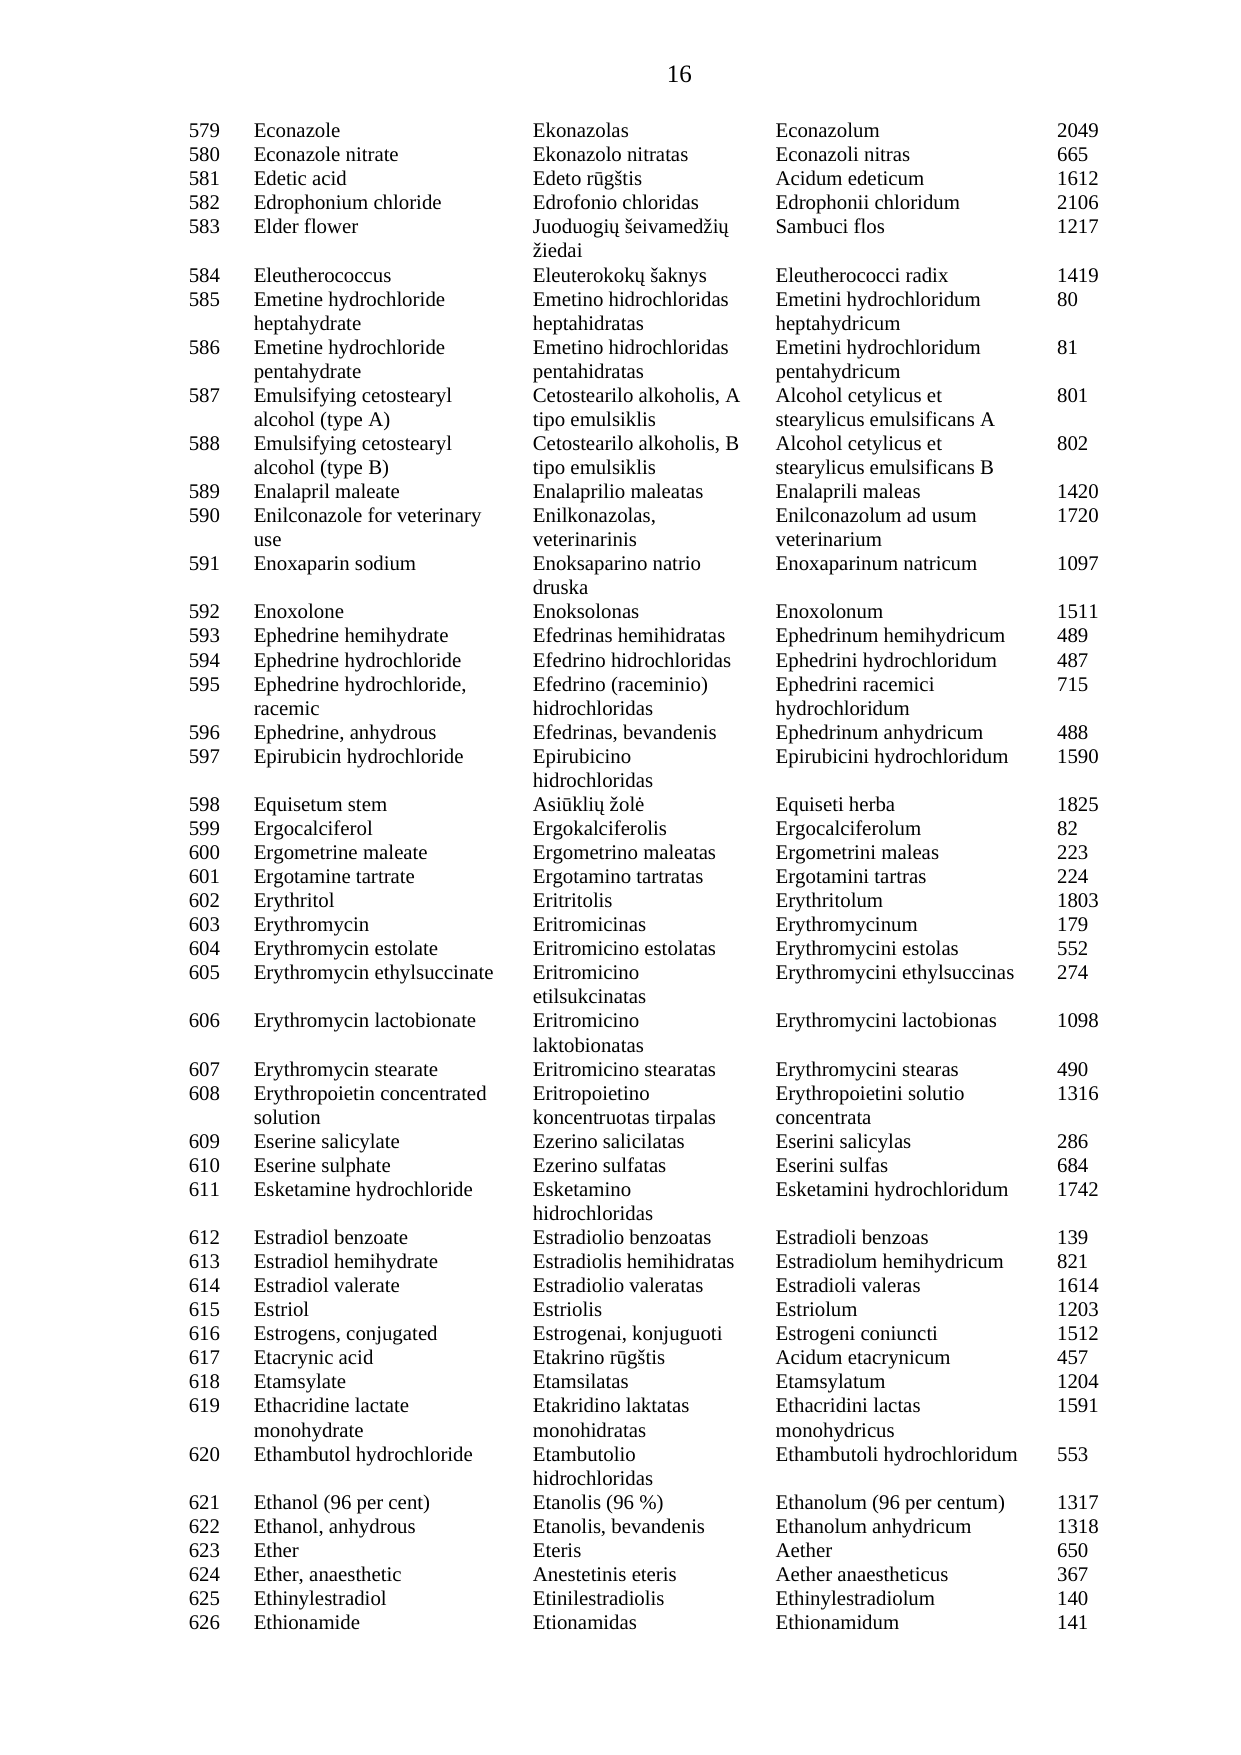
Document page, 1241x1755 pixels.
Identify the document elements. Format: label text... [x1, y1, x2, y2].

table_cell 1098 [1046, 1009, 1181, 1057]
table_cell Aether anaestheticus [764, 1562, 1046, 1586]
table_cell Enoxaparin sodium [242, 551, 521, 599]
table_cell 579 [177, 118, 242, 142]
table_cell Ekonazolas [521, 118, 764, 142]
table_cell 1316 [1046, 1081, 1181, 1129]
table_cell Efedrino (raceminio) hidrochloridas [521, 672, 764, 720]
table_cell Estradiolum hemihydricum [764, 1249, 1046, 1273]
table_cell Erythropoietin concentrated solution [242, 1081, 521, 1129]
table_cell Equisetum stem [242, 792, 521, 816]
table_cell Ephedrini hydrochloridum [764, 648, 1046, 672]
table_cell Eleutherococcus [242, 263, 521, 287]
table_cell Erythritolum [764, 888, 1046, 912]
table_cell Eritromicinas [521, 912, 764, 936]
table_cell Enilconazolum ad usum veterinarium [764, 503, 1046, 551]
table_cell Ephedrine, anhydrous [242, 720, 521, 744]
table_cell 612 [177, 1225, 242, 1249]
table_cell Ezerino salicilatas [521, 1129, 764, 1153]
table_cell Ethanol, anhydrous [242, 1514, 521, 1538]
table_cell 1612 [1046, 166, 1181, 190]
table_cell Ethacridine lactate monohydrate [242, 1394, 521, 1442]
table_cell Ergocalciferol [242, 816, 521, 840]
table_cell Ephedrinum hemihydricum [764, 624, 1046, 647]
table_cell 1217 [1046, 214, 1181, 262]
table_cell Enilconazole for veterinary use [242, 503, 521, 551]
table_cell 224 [1046, 864, 1181, 888]
table_cell Eserini salicylas [764, 1129, 1046, 1153]
table_cell Etinilestradiolis [521, 1586, 764, 1610]
table_cell 580 [177, 142, 242, 166]
table_cell Erythromycin estolate [242, 936, 521, 960]
table_cell Asiūklių žolė [521, 792, 764, 816]
table_cell Estradiol hemihydrate [242, 1249, 521, 1273]
table_cell Econazoli nitras [764, 142, 1046, 166]
table_cell 179 [1046, 912, 1181, 936]
table_cell 2106 [1046, 190, 1181, 214]
table_cell 223 [1046, 840, 1181, 864]
table_cell Ergometrini maleas [764, 840, 1046, 864]
table_cell 599 [177, 816, 242, 840]
table_cell 613 [177, 1249, 242, 1273]
table_cell 623 [177, 1538, 242, 1562]
table_cell 607 [177, 1057, 242, 1081]
table_cell Emetini hydrochloridum pentahydricum [764, 335, 1046, 383]
table_cell Acidum edeticum [764, 166, 1046, 190]
table_cell Efedrino hidrochloridas [521, 648, 764, 672]
table_cell Edeto rūgštis [521, 166, 764, 190]
table_cell Edrophonium chloride [242, 190, 521, 214]
table_cell Econazolum [764, 118, 1046, 142]
table_cell 603 [177, 912, 242, 936]
table_cell 802 [1046, 431, 1181, 479]
table_cell 604 [177, 936, 242, 960]
table_cell Erythromycini lactobionas [764, 1009, 1046, 1057]
table_cell Ethambutoli hydrochloridum [764, 1442, 1046, 1490]
table_cell 1204 [1046, 1369, 1181, 1393]
table_cell 488 [1046, 720, 1181, 744]
table_cell Estradiol benzoate [242, 1225, 521, 1249]
table_cell 1420 [1046, 479, 1181, 503]
table_cell Emulsifying cetostearyl alcohol (type A) [242, 383, 521, 431]
table_cell 139 [1046, 1225, 1181, 1249]
table_cell 141 [1046, 1610, 1181, 1634]
table_cell Erythromycin ethylsuccinate [242, 960, 521, 1008]
table_cell 274 [1046, 960, 1181, 1008]
table_cell Emetino hidrochloridas pentahidratas [521, 335, 764, 383]
table_cell 650 [1046, 1538, 1181, 1562]
table_cell Ether [242, 1538, 521, 1562]
table_cell 595 [177, 672, 242, 720]
table_cell Estradiolio valeratas [521, 1273, 764, 1297]
table_cell Ephedrine hydrochloride, racemic [242, 672, 521, 720]
table_cell Emetini hydrochloridum heptahydricum [764, 287, 1046, 335]
table_cell Erythromycinum [764, 912, 1046, 936]
table_cell 619 [177, 1394, 242, 1442]
table_cell 614 [177, 1273, 242, 1297]
table_cell Ephedrine hemihydrate [242, 624, 521, 647]
table_cell 1317 [1046, 1490, 1181, 1514]
table_cell 618 [177, 1369, 242, 1393]
table_cell Ethionamide [242, 1610, 521, 1634]
table_cell Erythromycin stearate [242, 1057, 521, 1081]
table_cell Anestetinis eteris [521, 1562, 764, 1586]
table_cell Sambuci flos [764, 214, 1046, 262]
table_cell Ethinylestradiol [242, 1586, 521, 1610]
table_cell Ergometrino maleatas [521, 840, 764, 864]
table_cell Estriolis [521, 1297, 764, 1321]
table_cell 821 [1046, 1249, 1181, 1273]
table_cell 598 [177, 792, 242, 816]
table_cell 587 [177, 383, 242, 431]
table_cell Equiseti herba [764, 792, 1046, 816]
table_cell Erythromycini estolas [764, 936, 1046, 960]
table_cell 592 [177, 599, 242, 623]
table_cell 590 [177, 503, 242, 551]
table_cell 487 [1046, 648, 1181, 672]
table_cell Etanolis, bevandenis [521, 1514, 764, 1538]
table_cell 624 [177, 1562, 242, 1586]
table_cell Erythromycini stearas [764, 1057, 1046, 1081]
table_cell 610 [177, 1153, 242, 1177]
table_cell 617 [177, 1345, 242, 1369]
table_cell Ephedrine hydrochloride [242, 648, 521, 672]
table_cell Enalaprili maleas [764, 479, 1046, 503]
table_cell Etamsylatum [764, 1369, 1046, 1393]
table_cell Eritritolis [521, 888, 764, 912]
table_cell 1511 [1046, 599, 1181, 623]
table_cell 594 [177, 648, 242, 672]
table_cell 602 [177, 888, 242, 912]
table_cell Eserini sulfas [764, 1153, 1046, 1177]
table_cell 584 [177, 263, 242, 287]
table_cell Erythritol [242, 888, 521, 912]
table_cell Estrogeni coniuncti [764, 1321, 1046, 1345]
table_cell 1590 [1046, 744, 1181, 792]
table_cell Eleuterokokų šaknys [521, 263, 764, 287]
table_cell Ethacridini lactas monohydricus [764, 1394, 1046, 1442]
table_cell Eleutherococci radix [764, 263, 1046, 287]
table_cell Ergokalciferolis [521, 816, 764, 840]
table_cell 625 [177, 1586, 242, 1610]
table_cell 588 [177, 431, 242, 479]
table_cell Efedrinas hemihidratas [521, 624, 764, 647]
table_cell Eritromicino laktobionatas [521, 1009, 764, 1057]
table_cell Eritromicino estolatas [521, 936, 764, 960]
table_cell Eserine sulphate [242, 1153, 521, 1177]
table_cell 367 [1046, 1562, 1181, 1586]
table_cell Cetostearilo alkoholis, B tipo emulsiklis [521, 431, 764, 479]
table_cell Enoxaparinum natricum [764, 551, 1046, 599]
table_cell 626 [177, 1610, 242, 1634]
table_cell Juoduogių šeivamedžių žiedai [521, 214, 764, 262]
table_cell Ephedrini racemici hydrochloridum [764, 672, 1046, 720]
table_cell 489 [1046, 624, 1181, 647]
table_cell Etionamidas [521, 1610, 764, 1634]
table_cell Emetine hydrochloride pentahydrate [242, 335, 521, 383]
table_cell Eserine salicylate [242, 1129, 521, 1153]
table_cell 621 [177, 1490, 242, 1514]
table_cell 615 [177, 1297, 242, 1321]
table_cell 581 [177, 166, 242, 190]
table_cell 1825 [1046, 792, 1181, 816]
table_cell Estradiolio benzoatas [521, 1225, 764, 1249]
table_cell Emetino hidrochloridas heptahidratas [521, 287, 764, 335]
table_cell 606 [177, 1009, 242, 1057]
table_cell Erythromycini ethylsuccinas [764, 960, 1046, 1008]
table_cell Epirubicino hidrochloridas [521, 744, 764, 792]
table_cell Aether [764, 1538, 1046, 1562]
table_cell 608 [177, 1081, 242, 1129]
table_cell Estriol [242, 1297, 521, 1321]
table_cell Edetic acid [242, 166, 521, 190]
table_cell Erythromycin lactobionate [242, 1009, 521, 1057]
table_cell Emulsifying cetostearyl alcohol (type B) [242, 431, 521, 479]
table_cell 286 [1046, 1129, 1181, 1153]
table_cell Ergotamini tartras [764, 864, 1046, 888]
table_cell 1097 [1046, 551, 1181, 599]
table_cell 1614 [1046, 1273, 1181, 1297]
table_cell 1720 [1046, 503, 1181, 551]
table_cell Ezerino sulfatas [521, 1153, 764, 1177]
table_cell Etakrino rūgštis [521, 1345, 764, 1369]
table_cell 684 [1046, 1153, 1181, 1177]
table_cell Estradiolis hemihidratas [521, 1249, 764, 1273]
table_cell Estradiol valerate [242, 1273, 521, 1297]
table_cell Etamsilatas [521, 1369, 764, 1393]
table_cell Erythromycin [242, 912, 521, 936]
table_cell 585 [177, 287, 242, 335]
table_cell Edrofonio chloridas [521, 190, 764, 214]
table_cell 1419 [1046, 263, 1181, 287]
table_cell Enalaprilio maleatas [521, 479, 764, 503]
table_cell Etacrynic acid [242, 1345, 521, 1369]
table_cell Ephedrinum anhydricum [764, 720, 1046, 744]
table_cell Econazole nitrate [242, 142, 521, 166]
table_cell 1742 [1046, 1177, 1181, 1225]
table_cell 2049 [1046, 118, 1181, 142]
table_cell Ethanol (96 per cent) [242, 1490, 521, 1514]
table_cell Emetine hydrochloride heptahydrate [242, 287, 521, 335]
table_cell 801 [1046, 383, 1181, 431]
table_cell 600 [177, 840, 242, 864]
table_cell 81 [1046, 335, 1181, 383]
table_cell 593 [177, 624, 242, 647]
table_cell Enoxolone [242, 599, 521, 623]
table_cell Estriolum [764, 1297, 1046, 1321]
table_cell 589 [177, 479, 242, 503]
table_cell Esketamini hydrochloridum [764, 1177, 1046, 1225]
table_cell 490 [1046, 1057, 1181, 1081]
table_cell Ergocalciferolum [764, 816, 1046, 840]
table_cell 665 [1046, 142, 1181, 166]
table_cell Enalapril maleate [242, 479, 521, 503]
table_cell 586 [177, 335, 242, 383]
table_cell Enoksolonas [521, 599, 764, 623]
table_cell 601 [177, 864, 242, 888]
table_cell Epirubicin hydrochloride [242, 744, 521, 792]
table_cell Ekonazolo nitratas [521, 142, 764, 166]
table_cell Acidum etacrynicum [764, 1345, 1046, 1369]
table_cell Ether, anaesthetic [242, 1562, 521, 1586]
table_cell Etamsylate [242, 1369, 521, 1393]
table_cell Esketamino hidrochloridas [521, 1177, 764, 1225]
table_cell Ethionamidum [764, 1610, 1046, 1634]
table_cell 1803 [1046, 888, 1181, 912]
table_cell 582 [177, 190, 242, 214]
table_cell Eritromicino etilsukcinatas [521, 960, 764, 1008]
table_cell Efedrinas, bevandenis [521, 720, 764, 744]
table_cell 597 [177, 744, 242, 792]
table_cell 1591 [1046, 1394, 1181, 1442]
table_cell 605 [177, 960, 242, 1008]
table_cell 553 [1046, 1442, 1181, 1490]
table_cell 1203 [1046, 1297, 1181, 1321]
table_cell Eritropoietino koncentruotas tirpalas [521, 1081, 764, 1129]
table_cell Ethinylestradiolum [764, 1586, 1046, 1610]
table_cell 1512 [1046, 1321, 1181, 1345]
table_cell 609 [177, 1129, 242, 1153]
table_cell 82 [1046, 816, 1181, 840]
table_cell Estradioli benzoas [764, 1225, 1046, 1249]
table_cell 596 [177, 720, 242, 744]
table_cell Enoksaparino natrio druska [521, 551, 764, 599]
table_cell Ergotamino tartratas [521, 864, 764, 888]
table_cell Eritromicino stearatas [521, 1057, 764, 1081]
table_cell 80 [1046, 287, 1181, 335]
table_cell Ergotamine tartrate [242, 864, 521, 888]
table_cell 715 [1046, 672, 1181, 720]
table_cell 611 [177, 1177, 242, 1225]
table_cell Estrogens, conjugated [242, 1321, 521, 1345]
table_cell Ethambutol hydrochloride [242, 1442, 521, 1490]
table_cell Ethanolum anhydricum [764, 1514, 1046, 1538]
table_cell Alcohol cetylicus et stearylicus emulsificans A [764, 383, 1046, 431]
table_cell Epirubicini hydrochloridum [764, 744, 1046, 792]
table_cell Elder flower [242, 214, 521, 262]
table_cell 591 [177, 551, 242, 599]
table_cell Esketamine hydrochloride [242, 1177, 521, 1225]
table_cell Ergometrine maleate [242, 840, 521, 864]
table_cell 620 [177, 1442, 242, 1490]
table_cell Alcohol cetylicus et stearylicus emulsificans B [764, 431, 1046, 479]
table_cell Cetostearilo alkoholis, A tipo emulsiklis [521, 383, 764, 431]
table_cell 552 [1046, 936, 1181, 960]
table_cell Etakridino laktatas monohidratas [521, 1394, 764, 1442]
table_cell 140 [1046, 1586, 1181, 1610]
table_cell 622 [177, 1514, 242, 1538]
table_cell Enoxolonum [764, 599, 1046, 623]
table_cell Etanolis (96 %) [521, 1490, 764, 1514]
table_cell Estrogenai, konjuguoti [521, 1321, 764, 1345]
table_cell 583 [177, 214, 242, 262]
table_cell Enilkonazolas, veterinarinis [521, 503, 764, 551]
table_cell 616 [177, 1321, 242, 1345]
table_cell Eteris [521, 1538, 764, 1562]
table_cell Ethanolum (96 per centum) [764, 1490, 1046, 1514]
table_cell 457 [1046, 1345, 1181, 1369]
table_cell Erythropoietini solutio concentrata [764, 1081, 1046, 1129]
table_cell Econazole [242, 118, 521, 142]
table_cell Edrophonii chloridum [764, 190, 1046, 214]
table_cell Estradioli valeras [764, 1273, 1046, 1297]
table_cell 1318 [1046, 1514, 1181, 1538]
table_cell Etambutolio hidrochloridas [521, 1442, 764, 1490]
